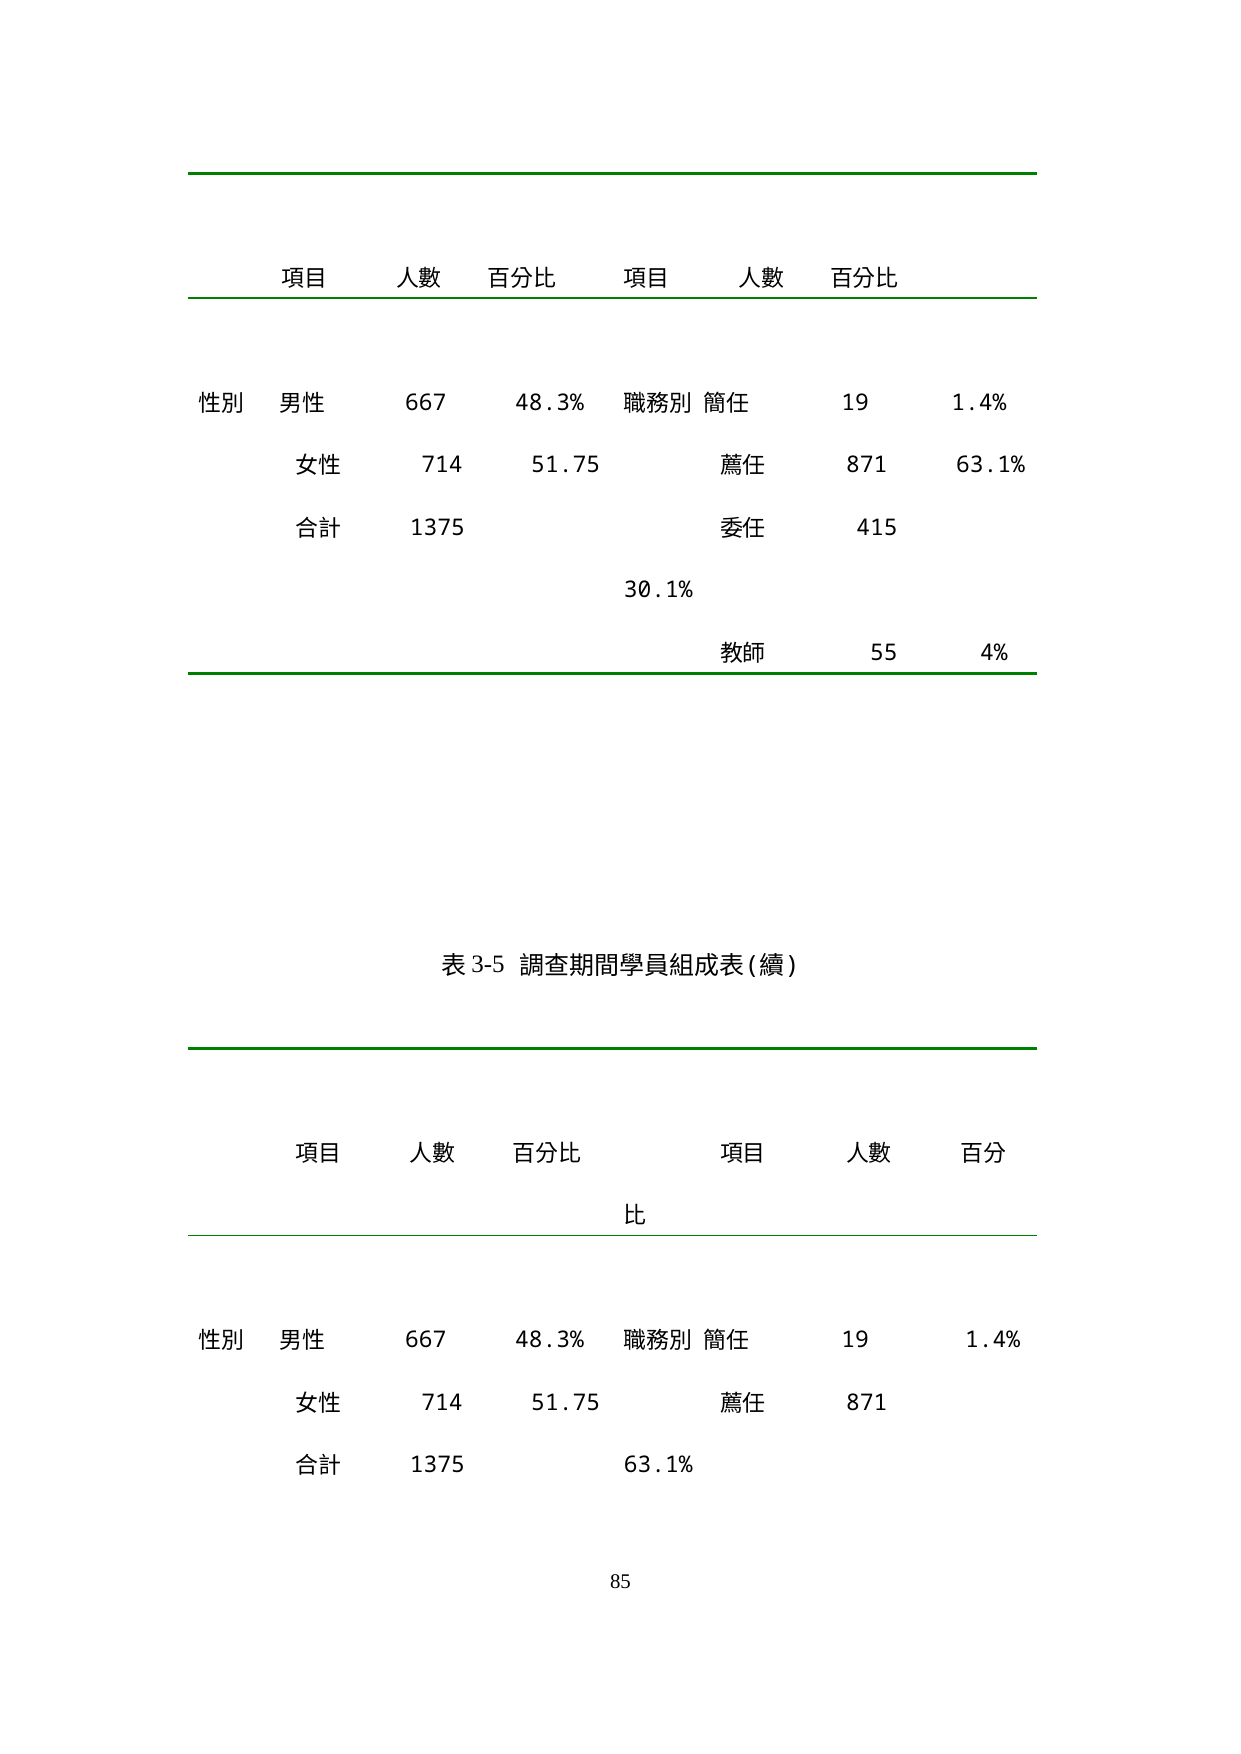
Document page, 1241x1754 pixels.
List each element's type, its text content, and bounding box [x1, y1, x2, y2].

table_header 項目 人數 百分比 [612, 1050, 1037, 1234]
table_cell 性別 男性 667 48.3% 女性 714 51.75 合計 1375 [188, 1236, 612, 1484]
table_cell 職務別 簡任 19 1.4% 薦任 871 63.1% [612, 1236, 1037, 1484]
table_header 項目 人數 百分比 [612, 175, 1037, 297]
table_header 項目 人數 百分比 [188, 1050, 612, 1234]
text 表3-5 調查期間學員組成表(續) [187, 922, 1053, 984]
table_header 項目 人數 百分比 [188, 175, 612, 297]
table_cell 職務別 簡任 19 1.4% 薦任 871 63.1% 委任 415 30.1% 教師 55 4% [612, 299, 1037, 672]
table_cell 性別 男性 667 48.3% 女性 714 51.75 合計 1375 [188, 299, 612, 672]
